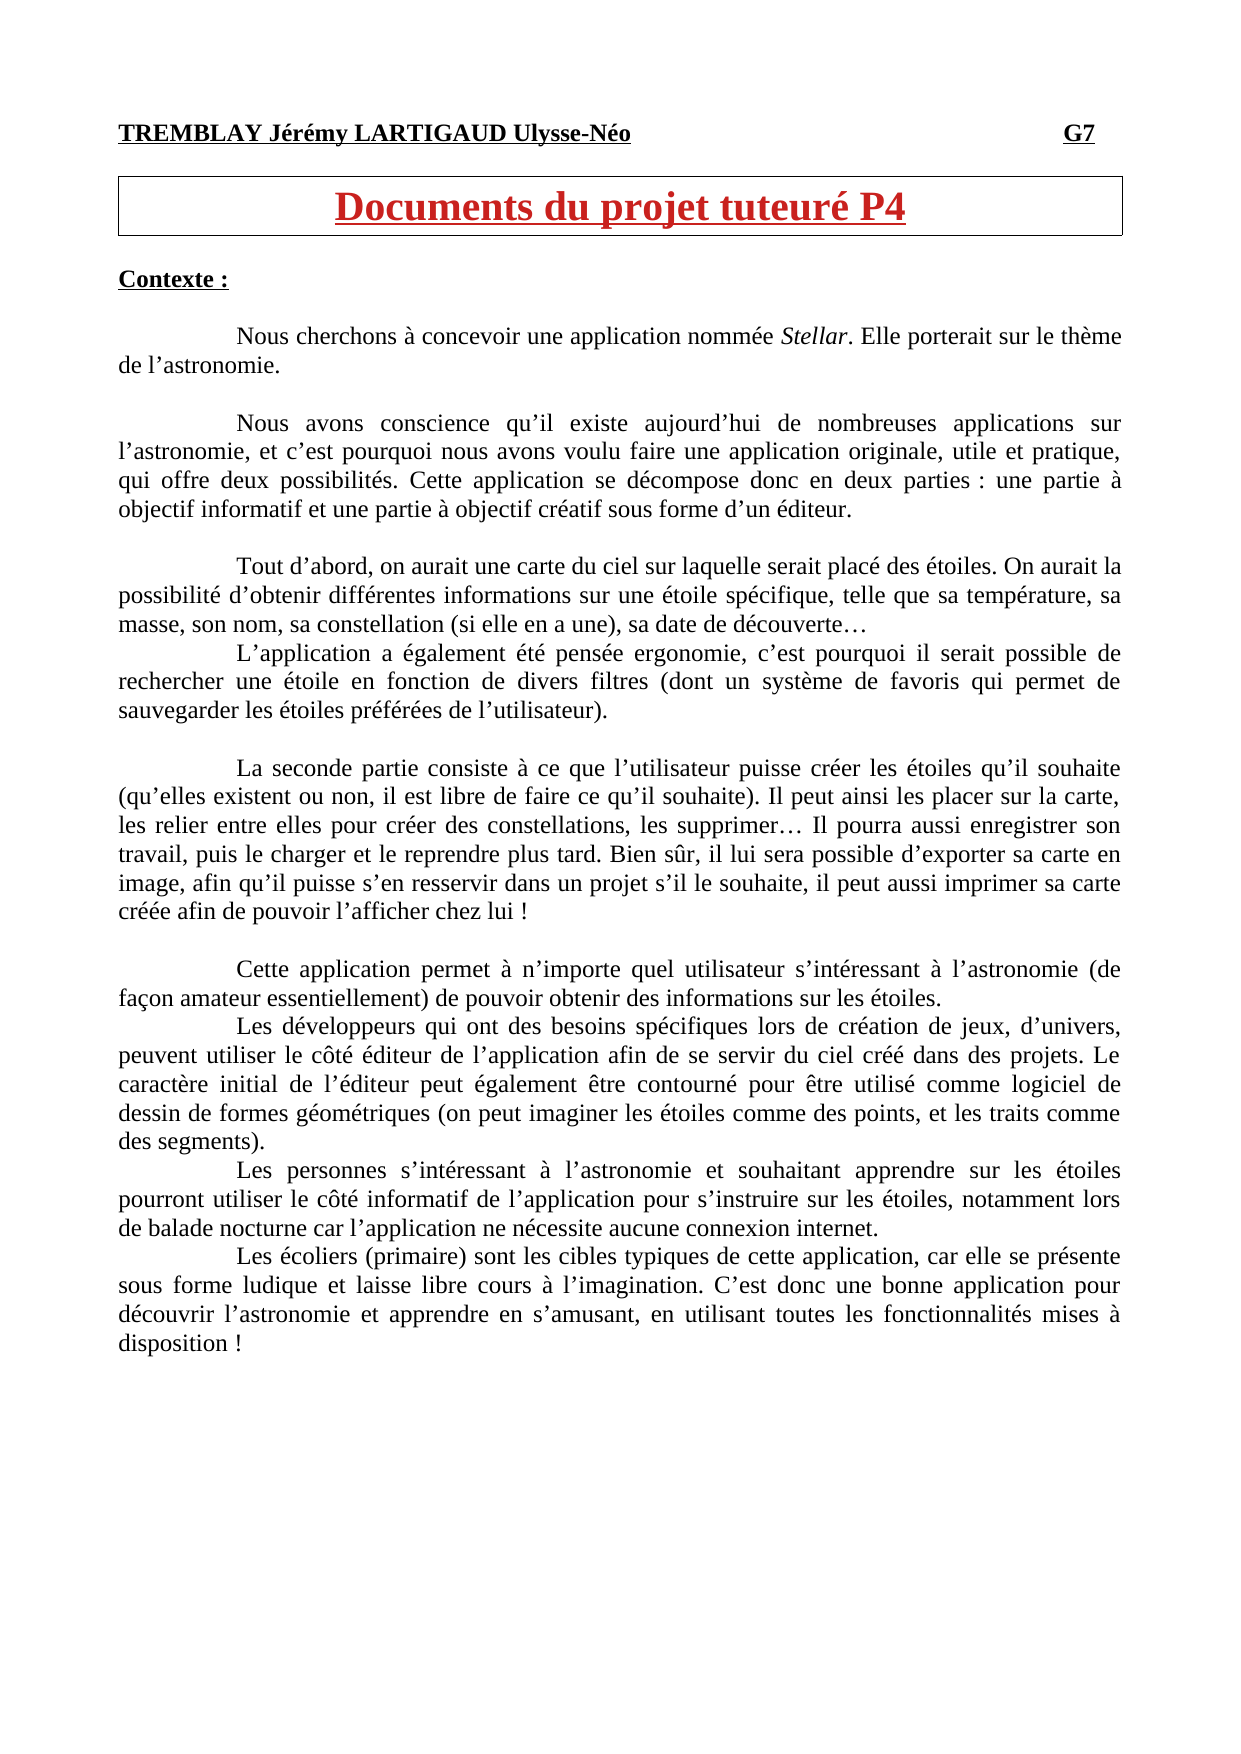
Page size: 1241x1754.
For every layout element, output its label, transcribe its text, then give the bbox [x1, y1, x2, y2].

text Contexte : [118, 264, 1122, 293]
text L’application a également été pensée ergonomie, c’est pourquoi il serait possible de rechercher une étoile en fonction de divers filtres (dont un système de favoris qui permet de sauvegarder les étoiles préférées de l’utilisateur). [118, 638, 1122, 724]
text La seconde partie consiste à ce que l’utilisateur puisse créer les étoiles qu’il souhaite (qu’elles existent ou non, il est libre de faire ce qu’il souhaite). Il peut ainsi les placer sur la carte, les relier entre elles pour créer des constellations, les supprimer… Il pourra aussi enregistrer son travail, puis le charger et le reprendre plus tard. Bien sûr, il lui sera possible d’exporter sa carte en image, afin qu’il puisse s’en resservir dans un projet s’il le souhaite, il peut aussi imprimer sa carte créée afin de pouvoir l’afficher chez lui ! [118, 753, 1122, 925]
text Les personnes s’intéressant à l’astronomie et souhaitant apprendre sur les étoiles pourront utiliser le côté informatif de l’application pour s’instruire sur les étoiles, notamment lors de balade nocturne car l’application ne nécessite aucune connexion internet. [118, 1155, 1122, 1241]
text Nous avons conscience qu’il existe aujourd’hui de nombreuses applications sur l’astronomie, et c’est pourquoi nous avons voulu faire une application originale, utile et pratique, qui offre deux possibilités. Cette application se décompose donc en deux parties : une partie à objectif informatif et une partie à objectif créatif sous forme d’un éditeur. [118, 408, 1122, 523]
text TREMBLAY Jérémy LARTIGAUD Ulysse-Néo G7 [118, 118, 1122, 147]
text Cette application permet à n’importe quel utilisateur s’intéressant à l’astronomie (de façon amateur essentiellement) de pouvoir obtenir des informations sur les étoiles. [118, 954, 1122, 1011]
table_header Documents du projet tuteuré P4 [119, 177, 1122, 235]
text Les écoliers (primaire) sont les cibles typiques de cette application, car elle se présente sous forme ludique et laisse libre cours à l’imagination. C’est donc une bonne application pour découvrir l’astronomie et apprendre en s’amusant, en utilisant toutes les fonctionnalités mises à disposition ! [118, 1241, 1122, 1356]
text Nous cherchons à concevoir une application nommée Stellar. Elle porterait sur le thème de l’astronomie. [118, 321, 1122, 379]
text Tout d’abord, on aurait une carte du ciel sur laquelle serait placé des étoiles. On aurait la possibilité d’obtenir différentes informations sur une étoile spécifique, telle que sa température, sa masse, son nom, sa constellation (si elle en a une), sa date de découverte… [118, 551, 1122, 638]
text Les développeurs qui ont des besoins spécifiques lors de création de jeux, d’univers, peuvent utiliser le côté éditeur de l’application afin de se servir du ciel créé dans des projets. Le caractère initial de l’éditeur peut également être contourné pour être utilisé comme logiciel de dessin de formes géométriques (on peut imaginer les étoiles comme des points, et les traits comme des segments). [118, 1011, 1122, 1155]
